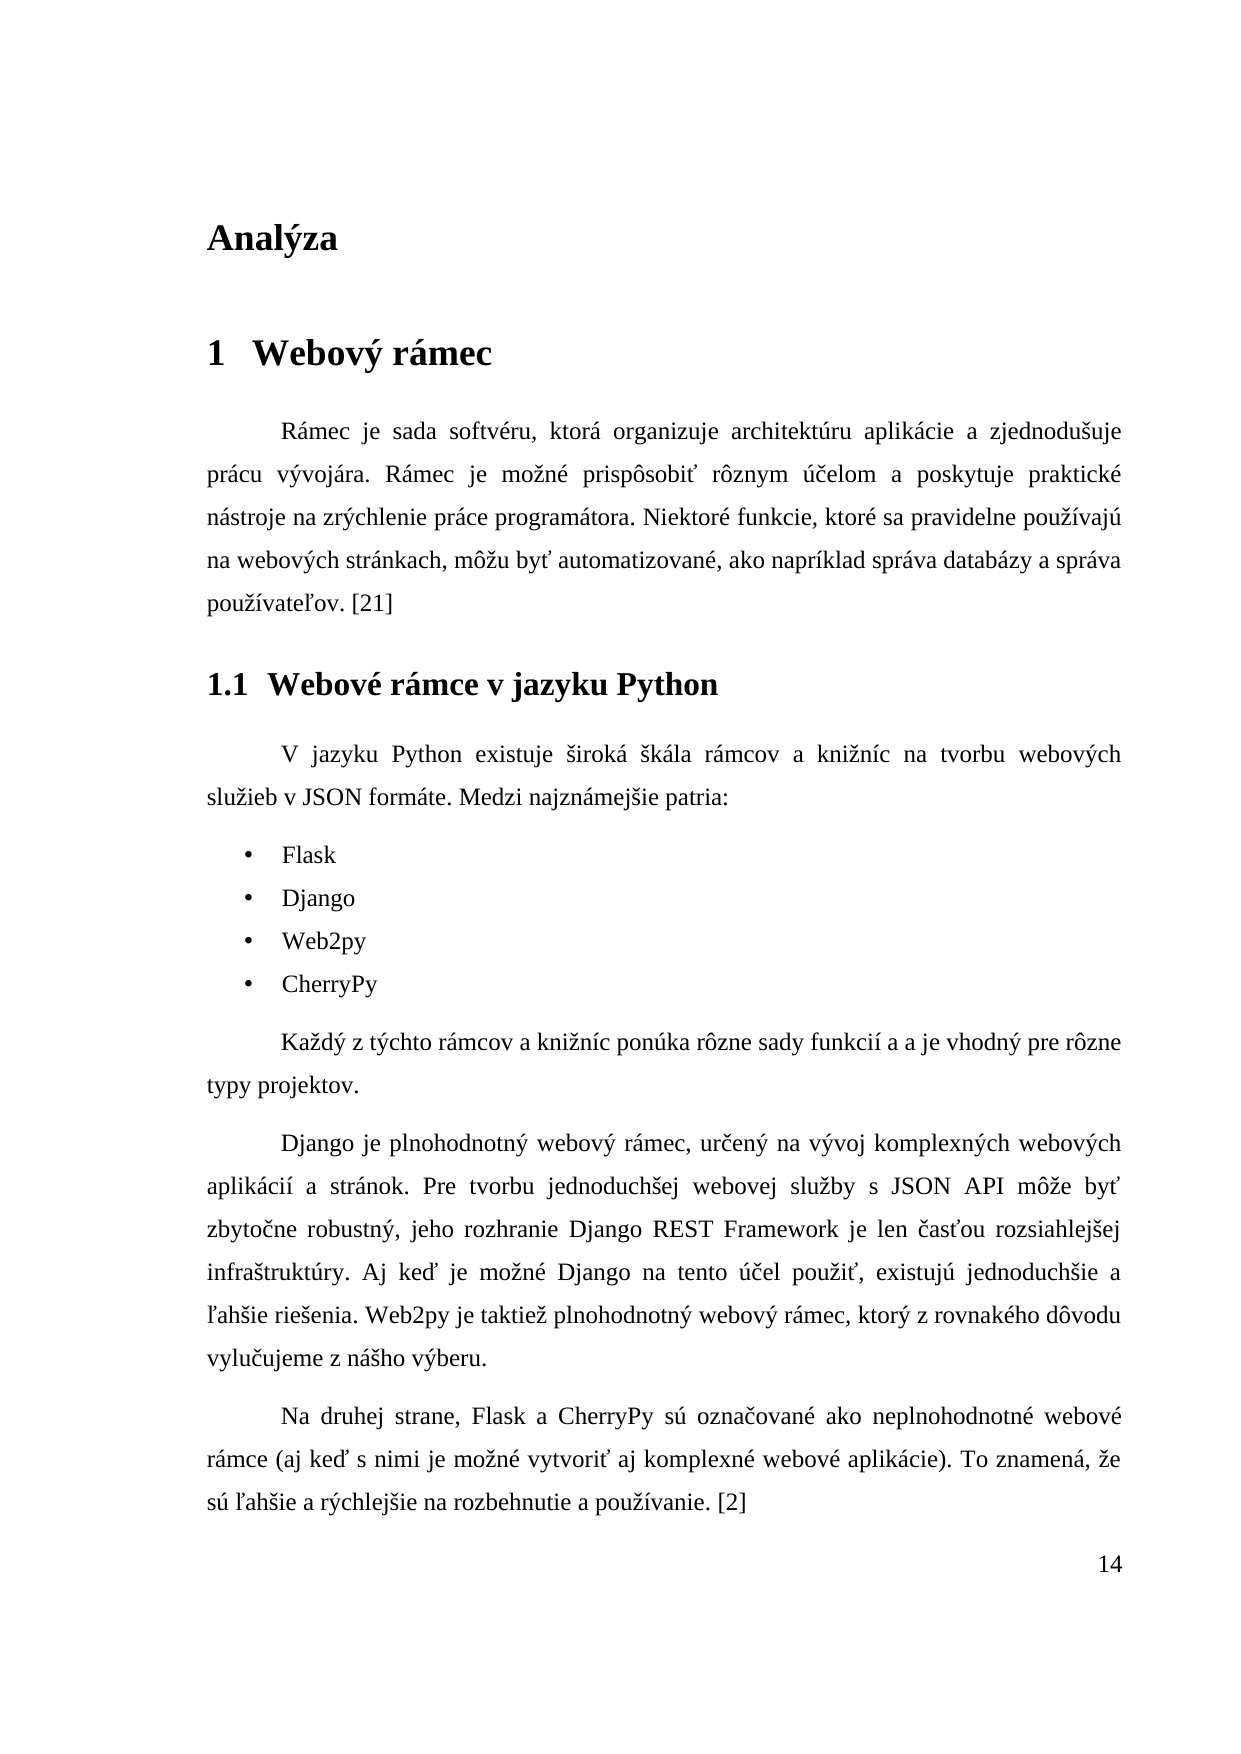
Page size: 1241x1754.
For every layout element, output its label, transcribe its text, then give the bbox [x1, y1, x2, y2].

text Rámec je sada softvéru, ktorá organizuje architektúru aplikácie a zjednodušuje prácu vývojára. Rámec je možné prispôsobiť rôznym účelom a poskytuje praktické nástroje na zrýchlenie práce programátora. Niektoré funkcie, ktoré sa pravidelne používajú na webových stránkach, môžu byť automatizované, ako napríklad správa databázy a správa používateľov. [21] [207, 416, 1122, 617]
list CherryPy [244, 969, 1122, 998]
subtitle Webový rámec [207, 330, 1122, 373]
text Django je plnohodnotný webový rámec, určený na vývoj komplexných webových aplikácií a stránok. Pre tvorbu jednoduchšej webovej služby s JSON API môže byť zbytočne robustný, jeho rozhranie Django REST Framework je len časťou rozsiahlejšej infraštruktúry. Aj keď je možné Django na tento účel použiť, existujú jednoduchšie a ľahšie riešenia. Web2py je taktiež plnohodnotný webový rámec, ktorý z rovnakého dôvodu vylučujeme z nášho výberu. [207, 1128, 1122, 1372]
text Každý z týchto rámcov a knižníc ponúka rôzne sady funkcií a a je vhodný pre rôzne typy projektov. [207, 1027, 1122, 1099]
list Flask [244, 840, 1122, 868]
text V jazyku Python existuje široká škála rámcov a knižníc na tvorbu webových služieb v JSON formáte. Medzi najznámejšie patria: [207, 739, 1122, 811]
list Django [244, 883, 1122, 912]
subtitle Webové rámce v jazyku Python [207, 665, 1122, 703]
list Web2py [244, 926, 1122, 955]
text Na druhej strane, Flask a CherryPy sú označované ako neplnohodnotné webové rámce (aj keď s nimi je možné vytvoriť aj komplexné webové aplikácie). To znamená, že sú ľahšie a rýchlejšie na rozbehnutie a používanie. [2] [207, 1401, 1122, 1516]
subtitle Analýza [207, 216, 1122, 259]
